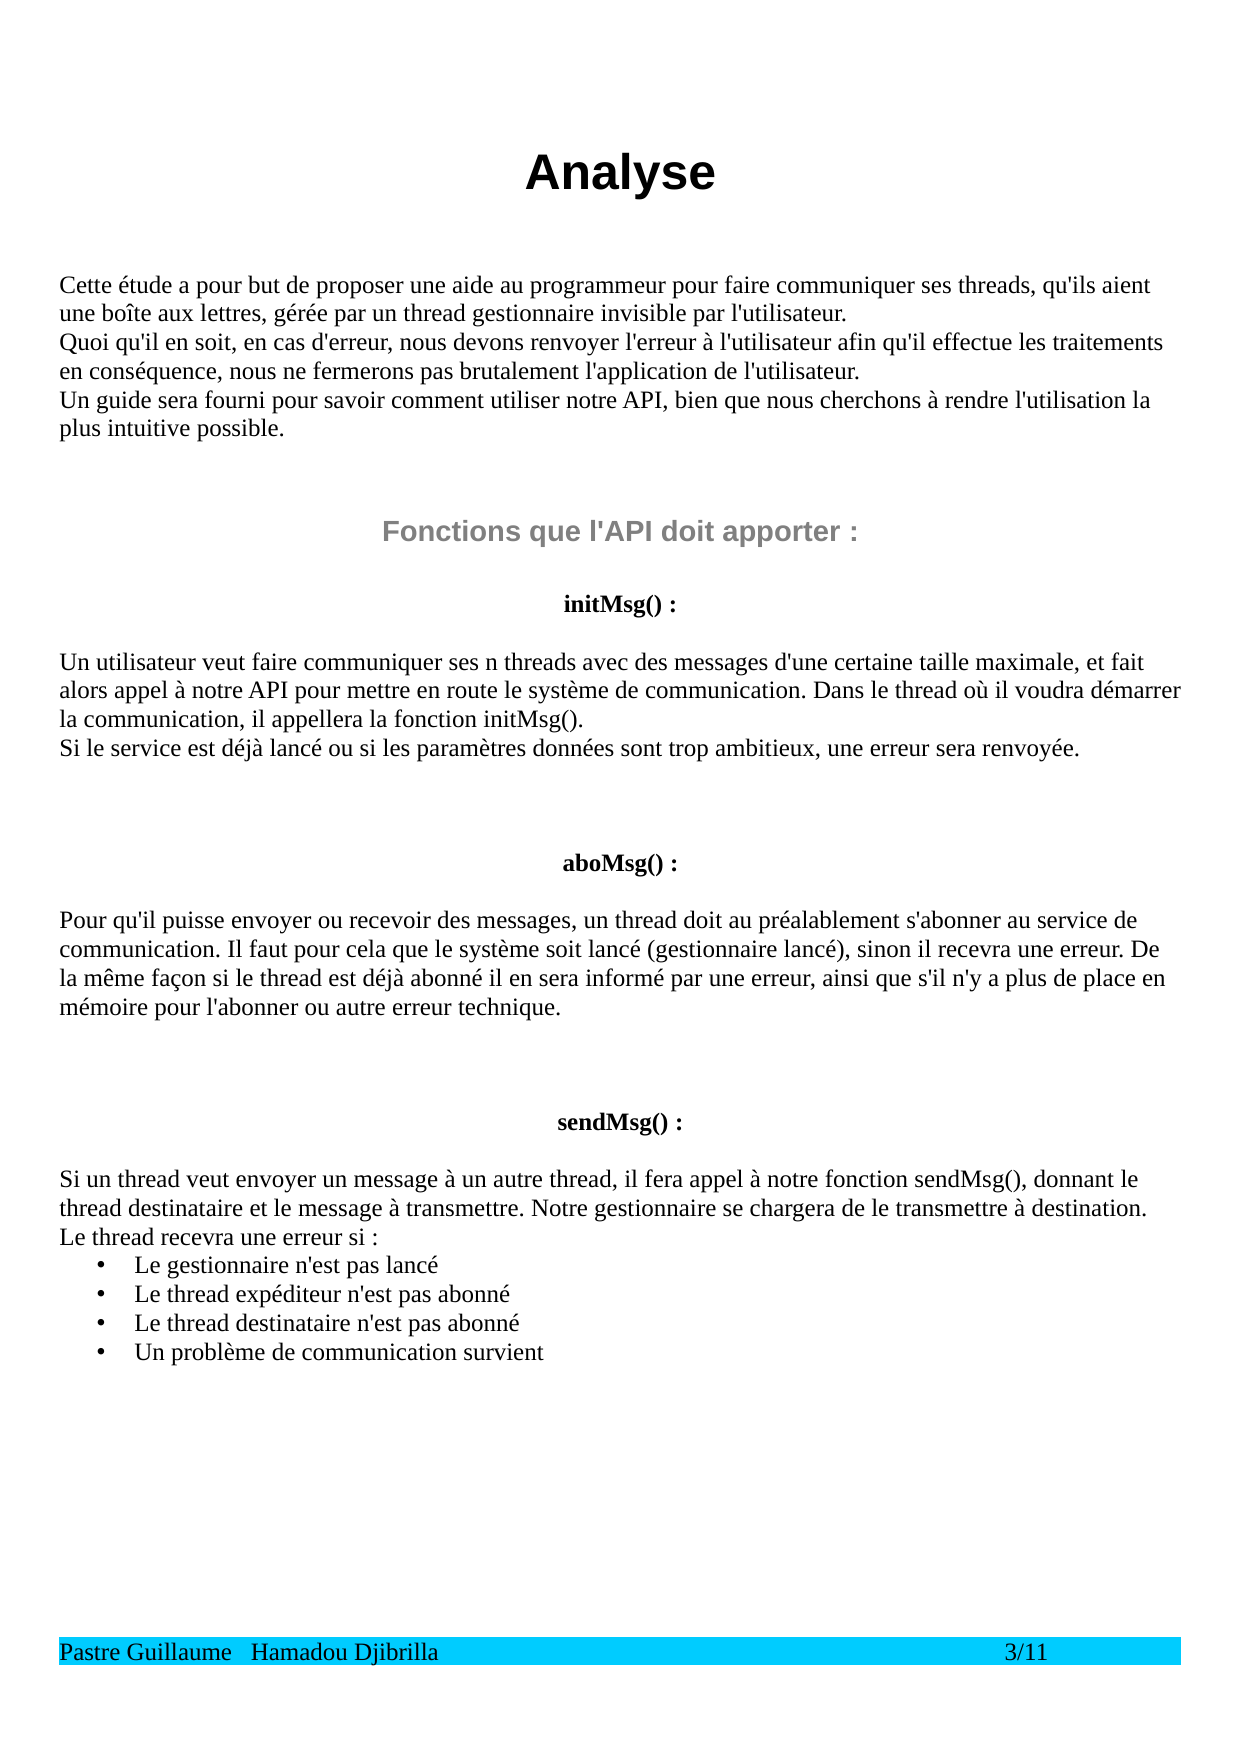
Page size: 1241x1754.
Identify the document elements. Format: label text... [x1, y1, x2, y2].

list Un problème de communication survient [97, 1337, 1181, 1365]
text Cette étude a pour but de proposer une aide au programmeur pour faire communiquer ses threads, qu'ils aient une boîte aux lettres, gérée par un thread gestionnaire invisible par l'utilisateur. [59, 270, 1181, 327]
subtitle Analyse [59, 142, 1181, 200]
text Un guide sera fourni pour savoir comment utiliser notre API, bien que nous cherchons à rendre l'utilisation la plus intuitive possible. [59, 385, 1181, 442]
text Le thread recevra une erreur si : [59, 1222, 1181, 1250]
text Si un thread veut envoyer un message à un autre thread, il fera appel à notre fonction sendMsg(), donnant le thread destinataire et le message à transmettre. Notre gestionnaire se chargera de le transmettre à destination. [59, 1164, 1181, 1222]
text Quoi qu'il en soit, en cas d'erreur, nous devons renvoyer l'erreur à l'utilisateur afin qu'il effectue les traitements en conséquence, nous ne fermerons pas brutalement l'application de l'utilisateur. [59, 327, 1181, 385]
list Le thread destinataire n'est pas abonné [97, 1308, 1181, 1337]
list Le thread expéditeur n'est pas abonné [97, 1279, 1181, 1308]
text Si le service est déjà lancé ou si les paramètres données sont trop ambitieux, une erreur sera renvoyée. [59, 733, 1181, 762]
text Un utilisateur veut faire communiquer ses n threads avec des messages d'une certaine taille maximale, et fait alors appel à notre API pour mettre en route le système de communication. Dans le thread où il voudra démarrer la communication, il appellera la fonction initMsg(). [59, 647, 1181, 733]
text Pour qu'il puisse envoyer ou recevoir des messages, un thread doit au préalablement s'abonner au service de communication. Il faut pour cela que le système soit lancé (gestionnaire lancé), sinon il recevra une erreur. De la même façon si le thread est déjà abonné il en sera informé par une erreur, ainsi que s'il n'y a plus de place en mémoire pour l'abonner ou autre erreur technique. [59, 905, 1181, 1020]
text sendMsg() : [59, 1107, 1181, 1135]
list Le gestionnaire n'est pas lancé [97, 1250, 1181, 1279]
text aboMsg() : [59, 848, 1181, 877]
text initMsg() : [59, 589, 1181, 618]
subtitle Fonctions que l'API doit apporter : [59, 514, 1181, 548]
